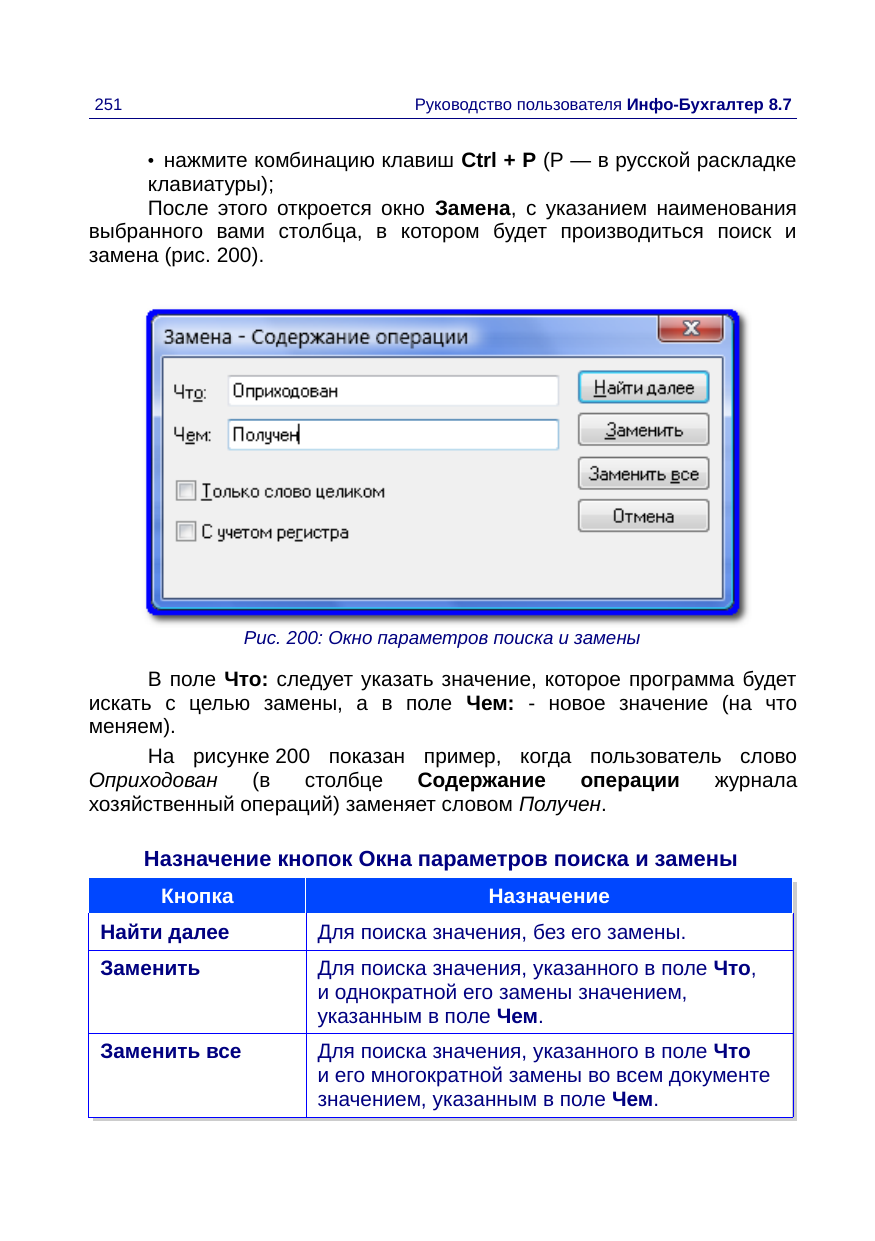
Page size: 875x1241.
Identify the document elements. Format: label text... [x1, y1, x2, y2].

table_header Назначение [306, 878, 792, 913]
list нажмите комбинацию клавиш Сtrl + P (Р — в русской раскладке клавиатуры); [148, 147, 797, 195]
subtitle Назначение кнопок Окна параметров поиска и замены [91, 846, 797, 871]
picture [134, 297, 752, 628]
table_cell Заменить все [89, 1034, 306, 1117]
table_header Кнопка [89, 878, 305, 913]
table_cell Найти далее [89, 914, 306, 950]
table_cell Для поиска значения, указанного в поле Что, и однократной его замены значением, указанным в поле Чем. [307, 951, 792, 1033]
table_cell Для поиска значения, указанного в поле Что и его многократной замены во всем документе значением, указанным в поле Чем. [307, 1034, 792, 1117]
text Рис. 200: Окно параметров поиска и замены [134, 628, 752, 649]
text На рисунке 200 показан пример, когда пользователь слово Оприходован (в столбце Содержание операции журнала хозяйственный операций) заменяет словом Получен. [88, 744, 797, 816]
table_cell Заменить [89, 951, 306, 1033]
text После этого откроется окно Замена, с указанием наименования выбранного вами столбца, в котором будет производиться поиск и замена (рис. 200). [88, 195, 797, 267]
table_cell Для поиска значения, без его замены. [307, 914, 792, 950]
text В поле Что: следует указать значение, которое программа будет искать с целью замены, а в поле Чем: - новое значение (на что меняем). [88, 624, 797, 738]
